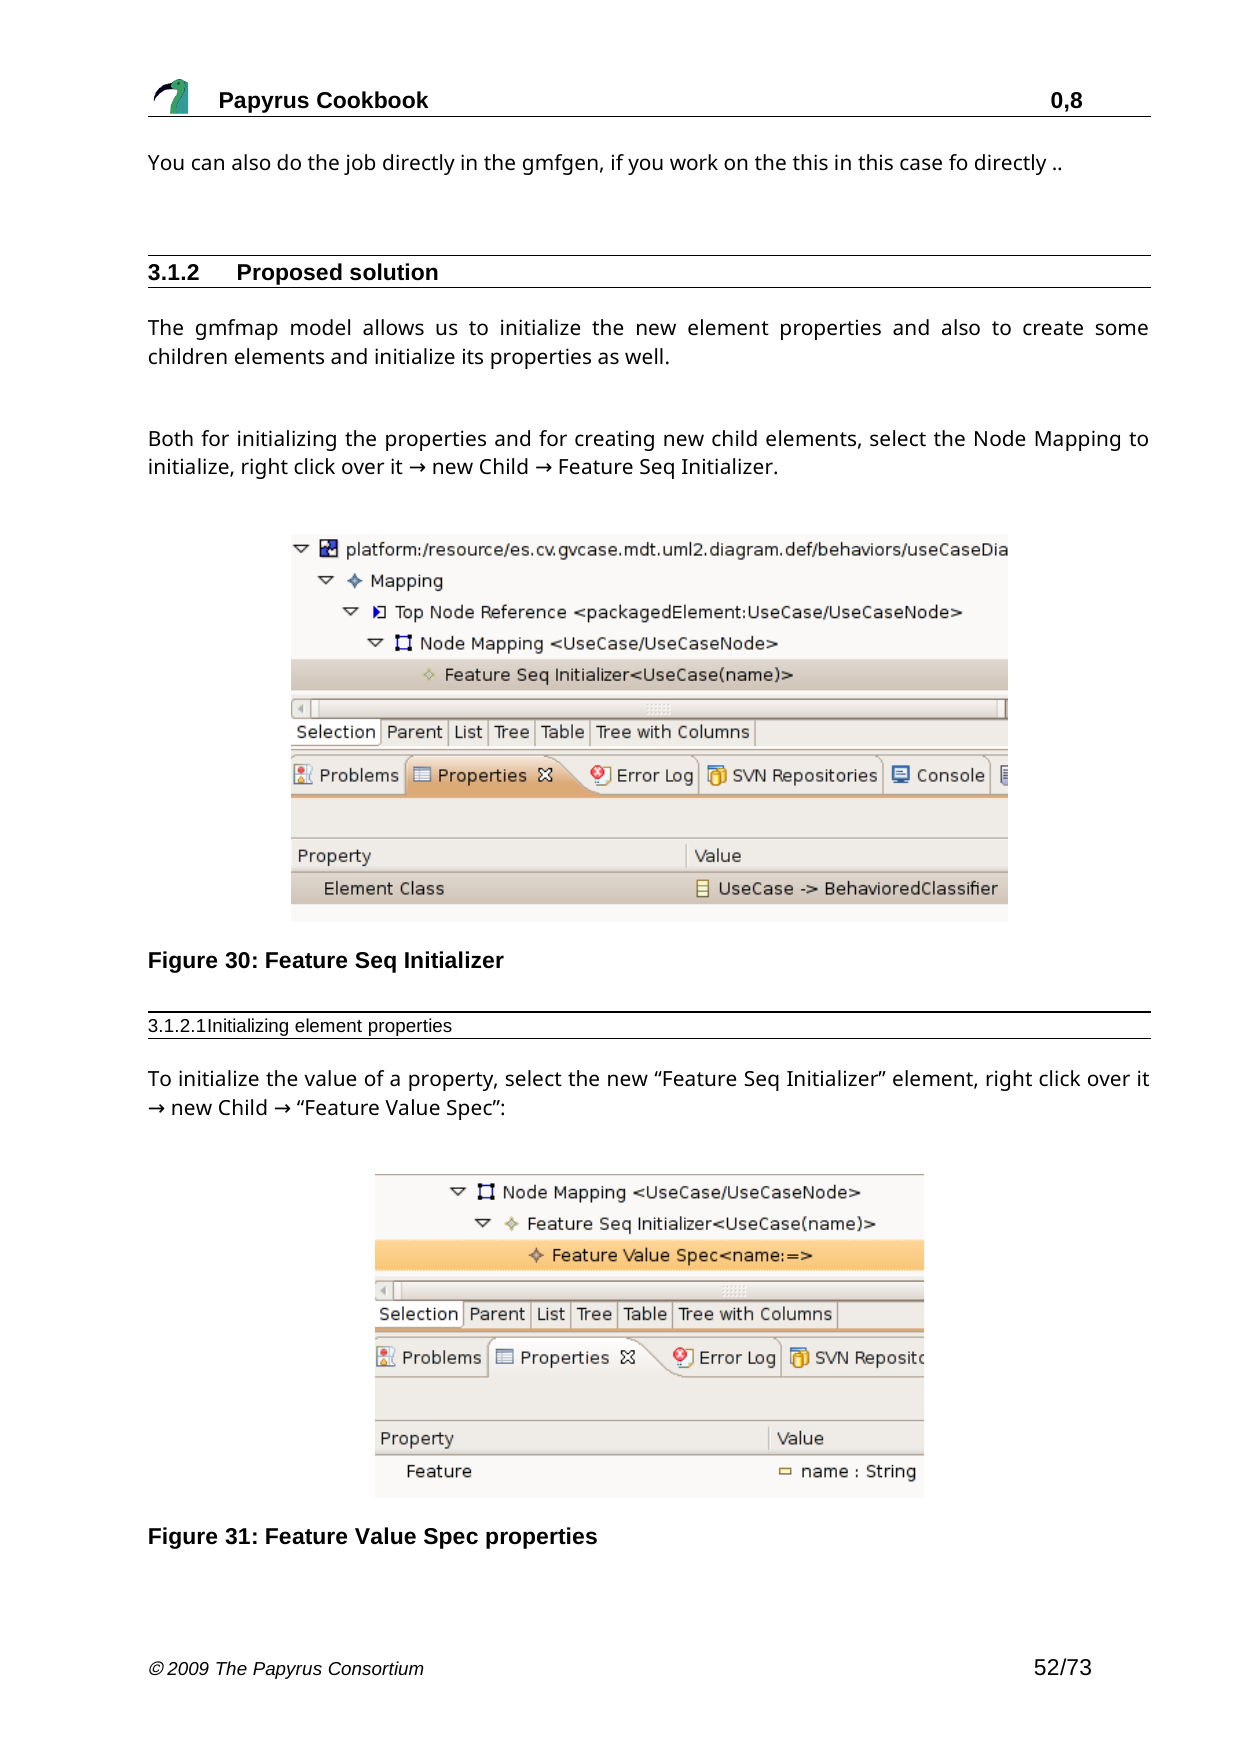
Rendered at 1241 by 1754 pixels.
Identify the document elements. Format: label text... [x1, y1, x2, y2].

text Figure 31: Feature Value Spec properties [148, 1522, 1151, 1549]
text Figure 30: Feature Seq Initializer [148, 947, 1151, 974]
picture [291, 534, 1008, 922]
text To initialize the value of a property, select the new “Feature Seq Initializer” element, right click over it → new Child → “Feature Value Spec”: [148, 1064, 1151, 1121]
subtitle Proposed solution [148, 256, 1151, 287]
text You can also do the job directly in the gmfgen, if you work on the this in this case fo directly .. [148, 148, 1151, 176]
subtitle Initializing element properties [148, 1013, 1151, 1038]
picture [153, 79, 189, 114]
text Both for initializing the properties and for creating new child elements, select the Node Mapping to initialize, right click over it → new Child → Feature Seq Initializer. [148, 424, 1151, 481]
picture [375, 1174, 925, 1498]
text The gmfmap model allows us to initialize the new element properties and also to create some children elements and initialize its properties as well. [148, 313, 1151, 370]
